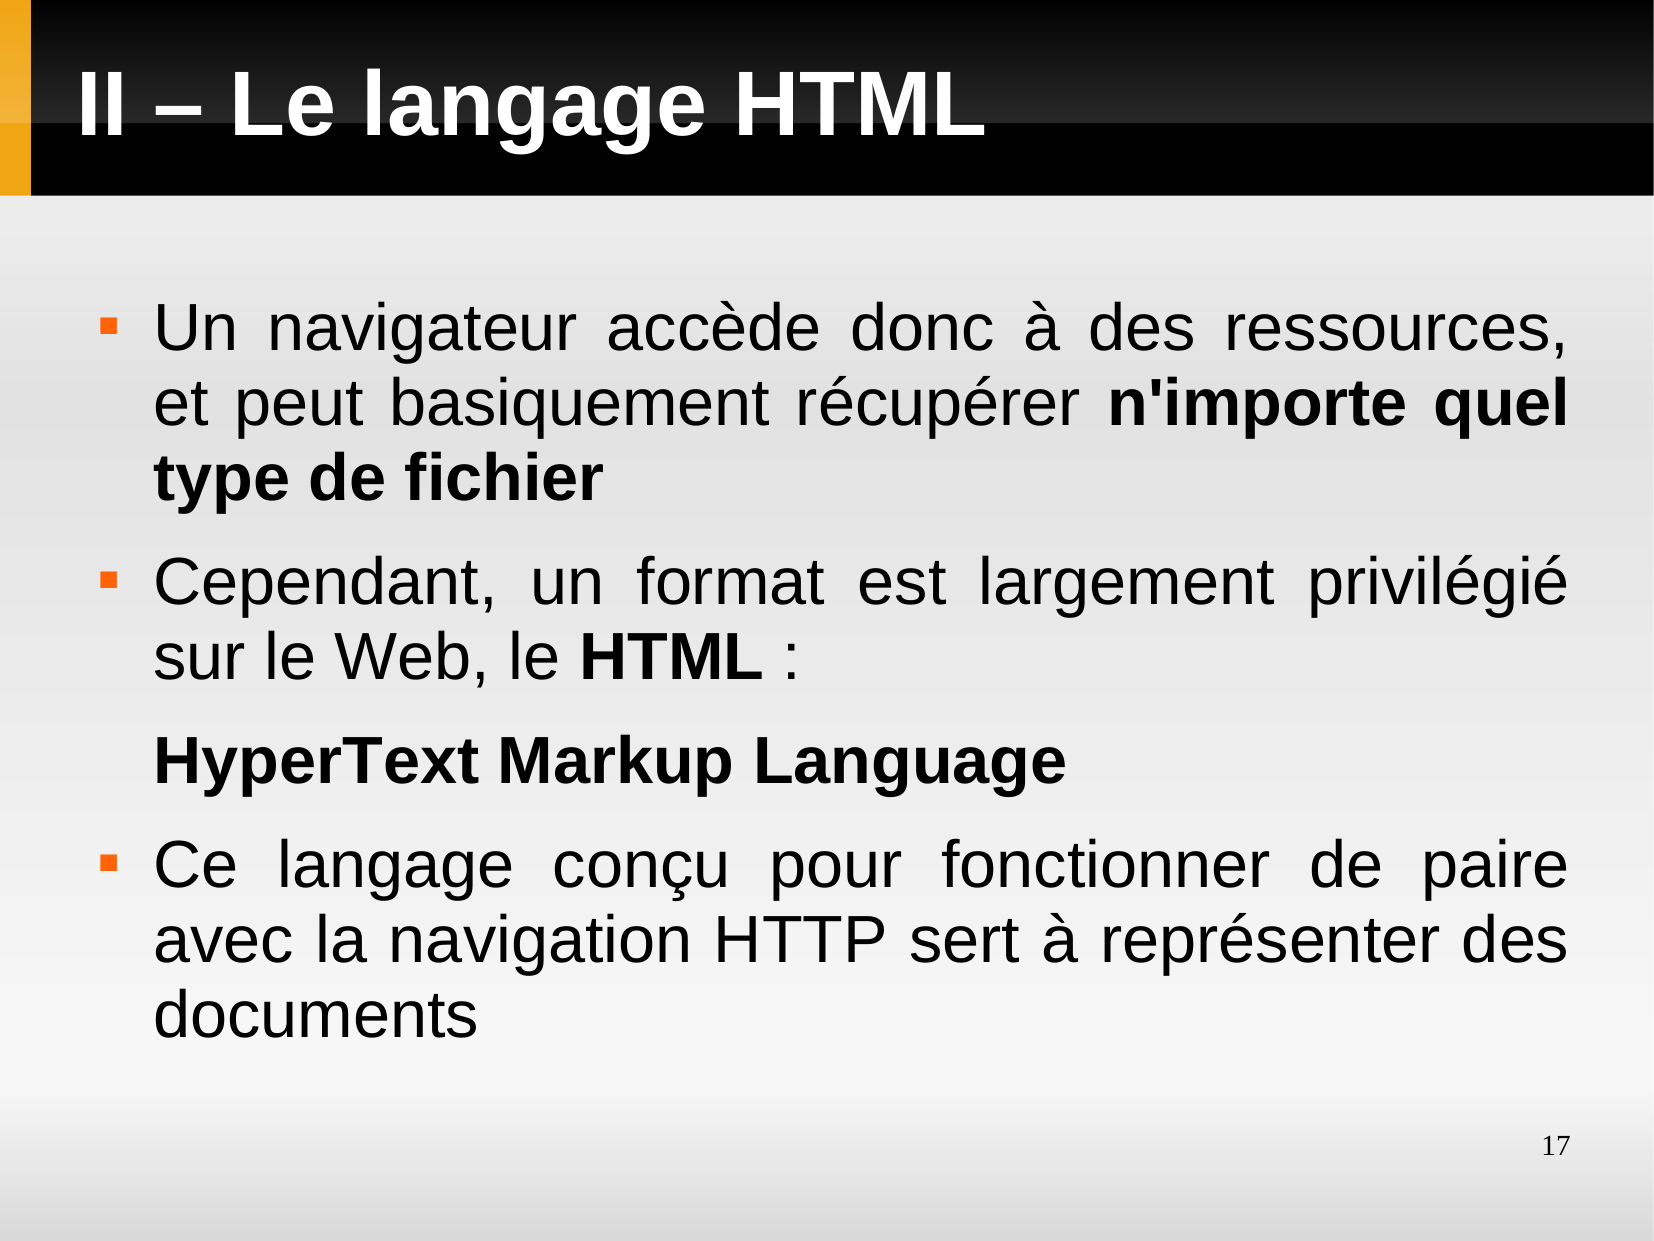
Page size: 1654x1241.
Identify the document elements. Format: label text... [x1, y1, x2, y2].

picture [0, 0, 1654, 1241]
title II – Le langage HTML [76, 0, 1565, 208]
list Un navigateur accède donc à des ressources, et peut basiquement récupérer n'importe quel type de fichier Cependant, un format est largement privilégié sur le Web, le HTML : HyperText Markup Language Ce langage conçu pour fonctionner de paire avec la navigation HTTP sert à représenter des documents [82, 290, 1571, 1109]
